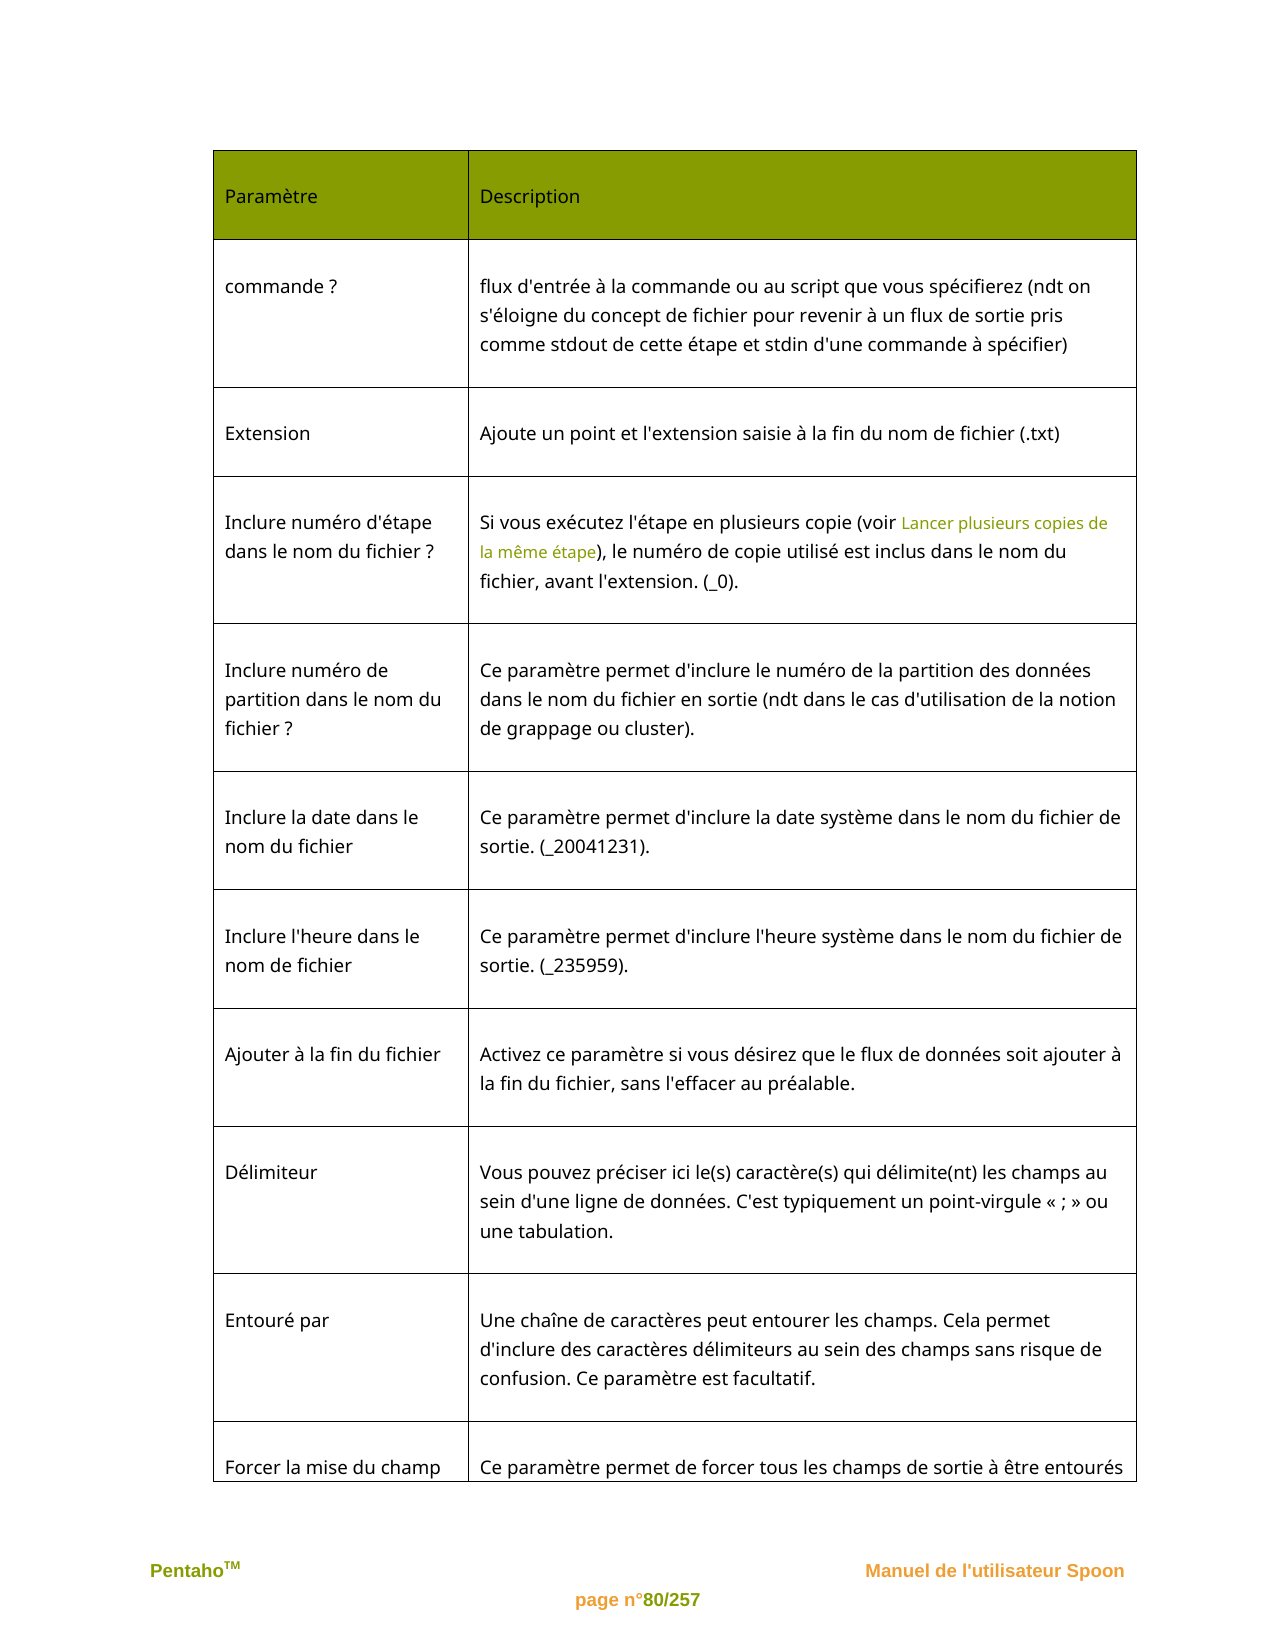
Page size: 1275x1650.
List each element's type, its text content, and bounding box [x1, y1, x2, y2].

table_cell Ce paramètre permet d'inclure la date système dans le nom du fichier de sortie. (_20041231). [469, 772, 1136, 889]
table_cell Ajouter à la fin du fichier [214, 1009, 468, 1126]
table_cell Une chaîne de caractères peut entourer les champs. Cela permet d'inclure des caractères délimiteurs au sein des champs sans risque de confusion. Ce paramètre est facultatif. [469, 1274, 1136, 1421]
table_cell commande ? [214, 240, 468, 387]
table_cell Inclure la date dans le nom du fichier [214, 772, 468, 889]
table_cell Vous pouvez préciser ici le(s) caractère(s) qui délimite(nt) les champs au sein d'une ligne de données. C'est typiquement un point-virgule « ; » ou une tabulation. [469, 1127, 1136, 1273]
table_cell Si vous exécutez l'étape en plusieurs copie (voir Lancer plusieurs copies de la même étape), le numéro de copie utilisé est inclus dans le nom du fichier, avant l'extension. (_0). [469, 477, 1136, 623]
table_cell Ce paramètre permet d'inclure l'heure système dans le nom du fichier de sortie. (_235959). [469, 890, 1136, 1007]
table_cell Inclure l'heure dans le nom de fichier [214, 890, 468, 1007]
table_cell Inclure numéro de partition dans le nom du fichier ? [214, 624, 468, 771]
table_header Description [469, 151, 1136, 239]
table_cell Entouré par [214, 1274, 468, 1421]
table_cell Ce paramètre permet de forcer tous les champs de sortie à être entourés [469, 1422, 1136, 1481]
table_cell Inclure numéro d'étape dans le nom du fichier ? [214, 477, 468, 623]
table_cell Extension [214, 388, 468, 476]
table_cell Activez ce paramètre si vous désirez que le flux de données soit ajouter à la fin du fichier, sans l'effacer au préalable. [469, 1009, 1136, 1126]
table_cell flux d'entrée à la commande ou au script que vous spécifierez (ndt on s'éloigne du concept de fichier pour revenir à un flux de sortie pris comme stdout de cette étape et stdin d'une commande à spécifier) [469, 240, 1136, 387]
table_cell Délimiteur [214, 1127, 468, 1273]
table_cell Ajoute un point et l'extension saisie à la fin du nom de fichier (.txt) [469, 388, 1136, 476]
table_cell Forcer la mise du champ [214, 1422, 468, 1481]
table_header Paramètre [214, 151, 468, 239]
table_cell Ce paramètre permet d'inclure le numéro de la partition des données dans le nom du fichier en sortie (ndt dans le cas d'utilisation de la notion de grappage ou cluster). [469, 624, 1136, 771]
